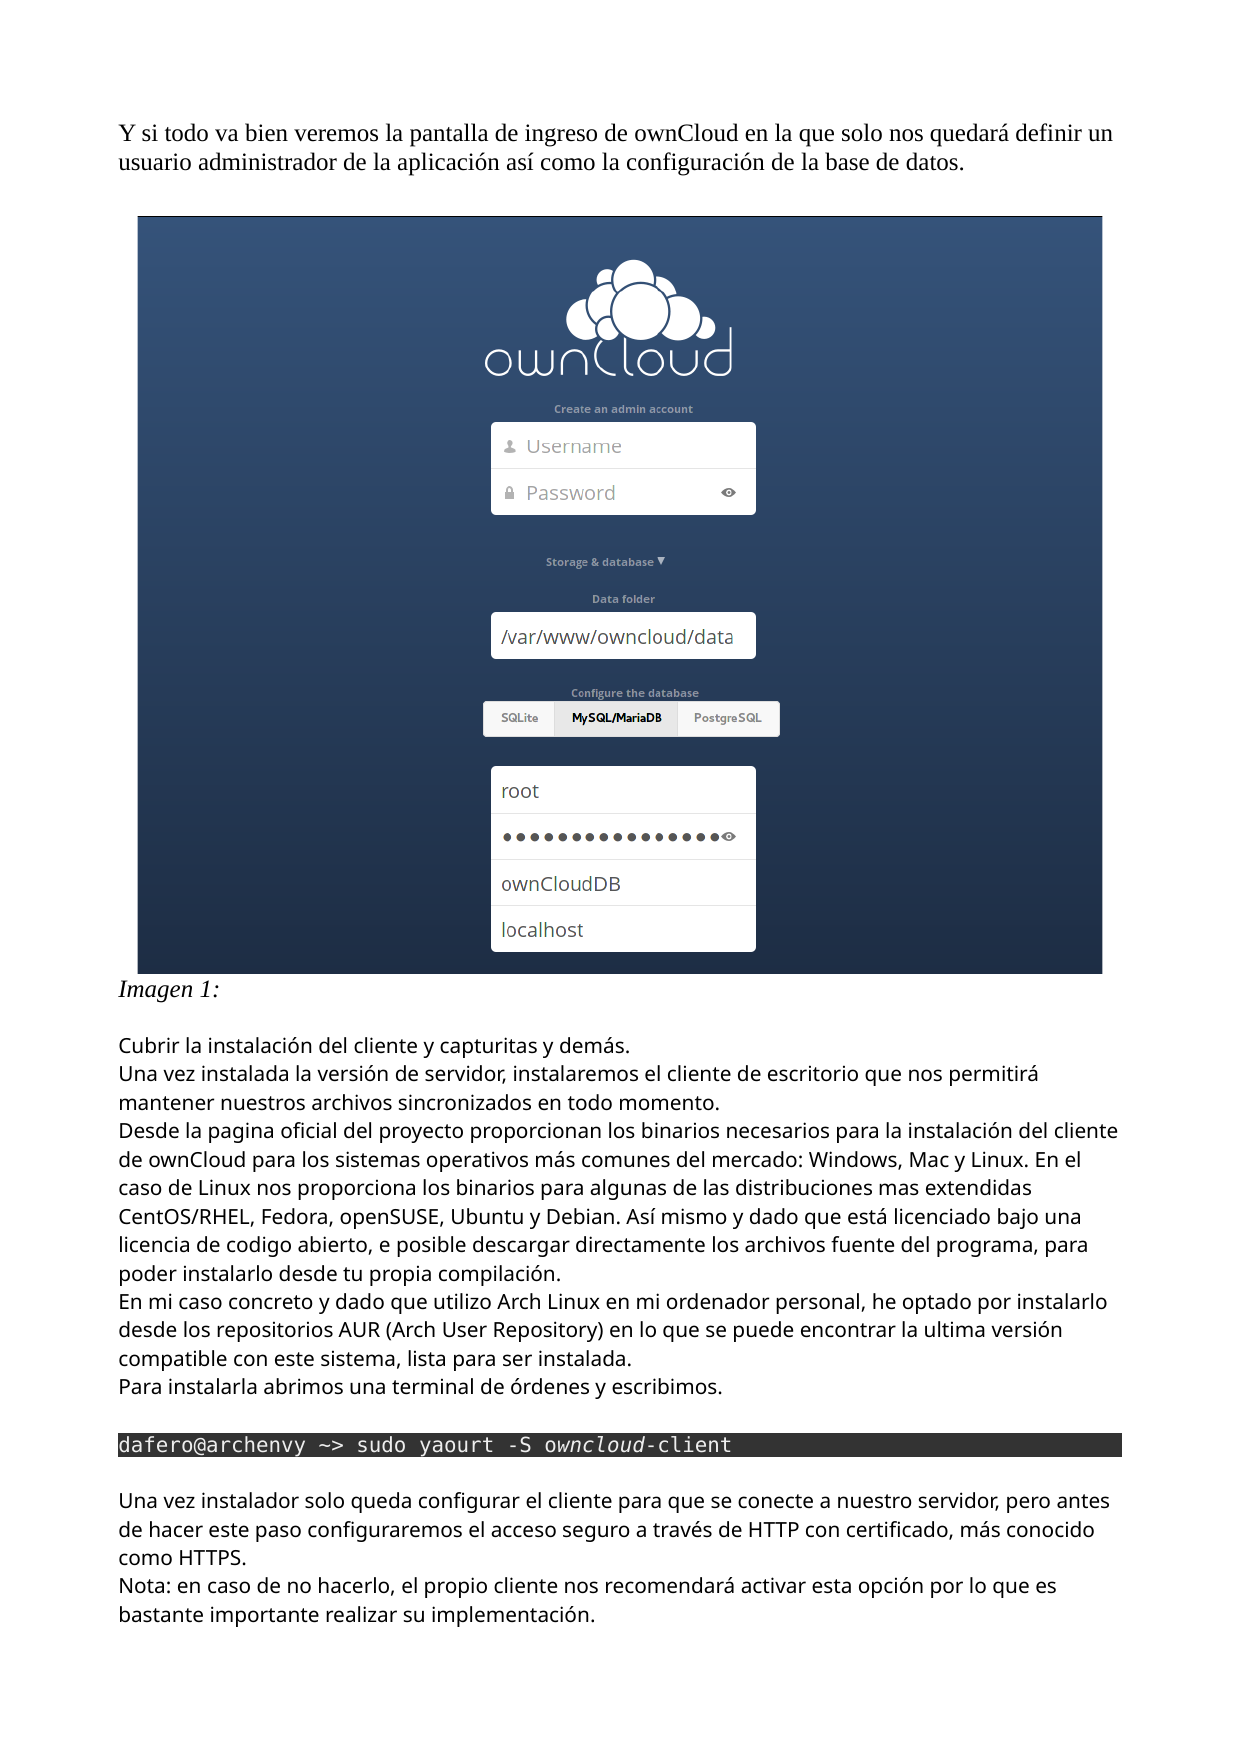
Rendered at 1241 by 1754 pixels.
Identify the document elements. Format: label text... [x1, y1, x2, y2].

text Y si todo va bien veremos la pantalla de ingreso de ownCloud en la que solo nos quedará definir un usuario administrador de la aplicación así como la configuración de la base de datos. [118, 118, 1122, 176]
text Una vez instalada la versión de servidor, instalaremos el cliente de escritorio que nos permitirá mantener nuestros archivos sincronizados en todo momento. [118, 1059, 1122, 1116]
text Una vez instalador solo queda configurar el cliente para que se conecte a nuestro servidor, pero antes de hacer este paso configuraremos el acceso seguro a través de HTTP con certificado, más conocido como HTTPS. [118, 1486, 1122, 1572]
text Cubrir la instalación del cliente y capturitas y demás. [118, 1031, 1122, 1059]
picture [137, 216, 1103, 974]
text Nota: en caso de no hacerlo, el propio cliente nos recomendará activar esta opción por lo que es bastante importante realizar su implementación. [118, 1572, 1122, 1628]
text En mi caso concreto y dado que utilizo Arch Linux en mi ordenador personal, he optado por instalarlo desde los repositorios AUR (Arch User Repository) en lo que se puede encontrar la ultima versión compatible con este sistema, lista para ser instalada. [118, 1287, 1122, 1372]
text Desde la pagina oficial del proyecto proporcionan los binarios necesarios para la instalación del cliente de ownCloud para los sistemas operativos más comunes del mercado: Windows, Mac y Linux. En el caso de Linux nos proporciona los binarios para algunas de las distribuciones mas extendidas CentOS/RHEL, Fedora, openSUSE, Ubuntu y Debian. Así mismo y dado que está licenciado bajo una licencia de codigo abierto, e posible descargar directamente los archivos fuente del programa, para poder instalarlo desde tu propia compilación. [118, 1116, 1122, 1287]
text Para instalarla abrimos una terminal de órdenes y escribimos. [118, 1372, 1122, 1401]
text Imagen 1: [118, 974, 1122, 1002]
text dafero@archenvy ~> sudo yaourt -S owncloud-client [118, 1433, 1122, 1457]
